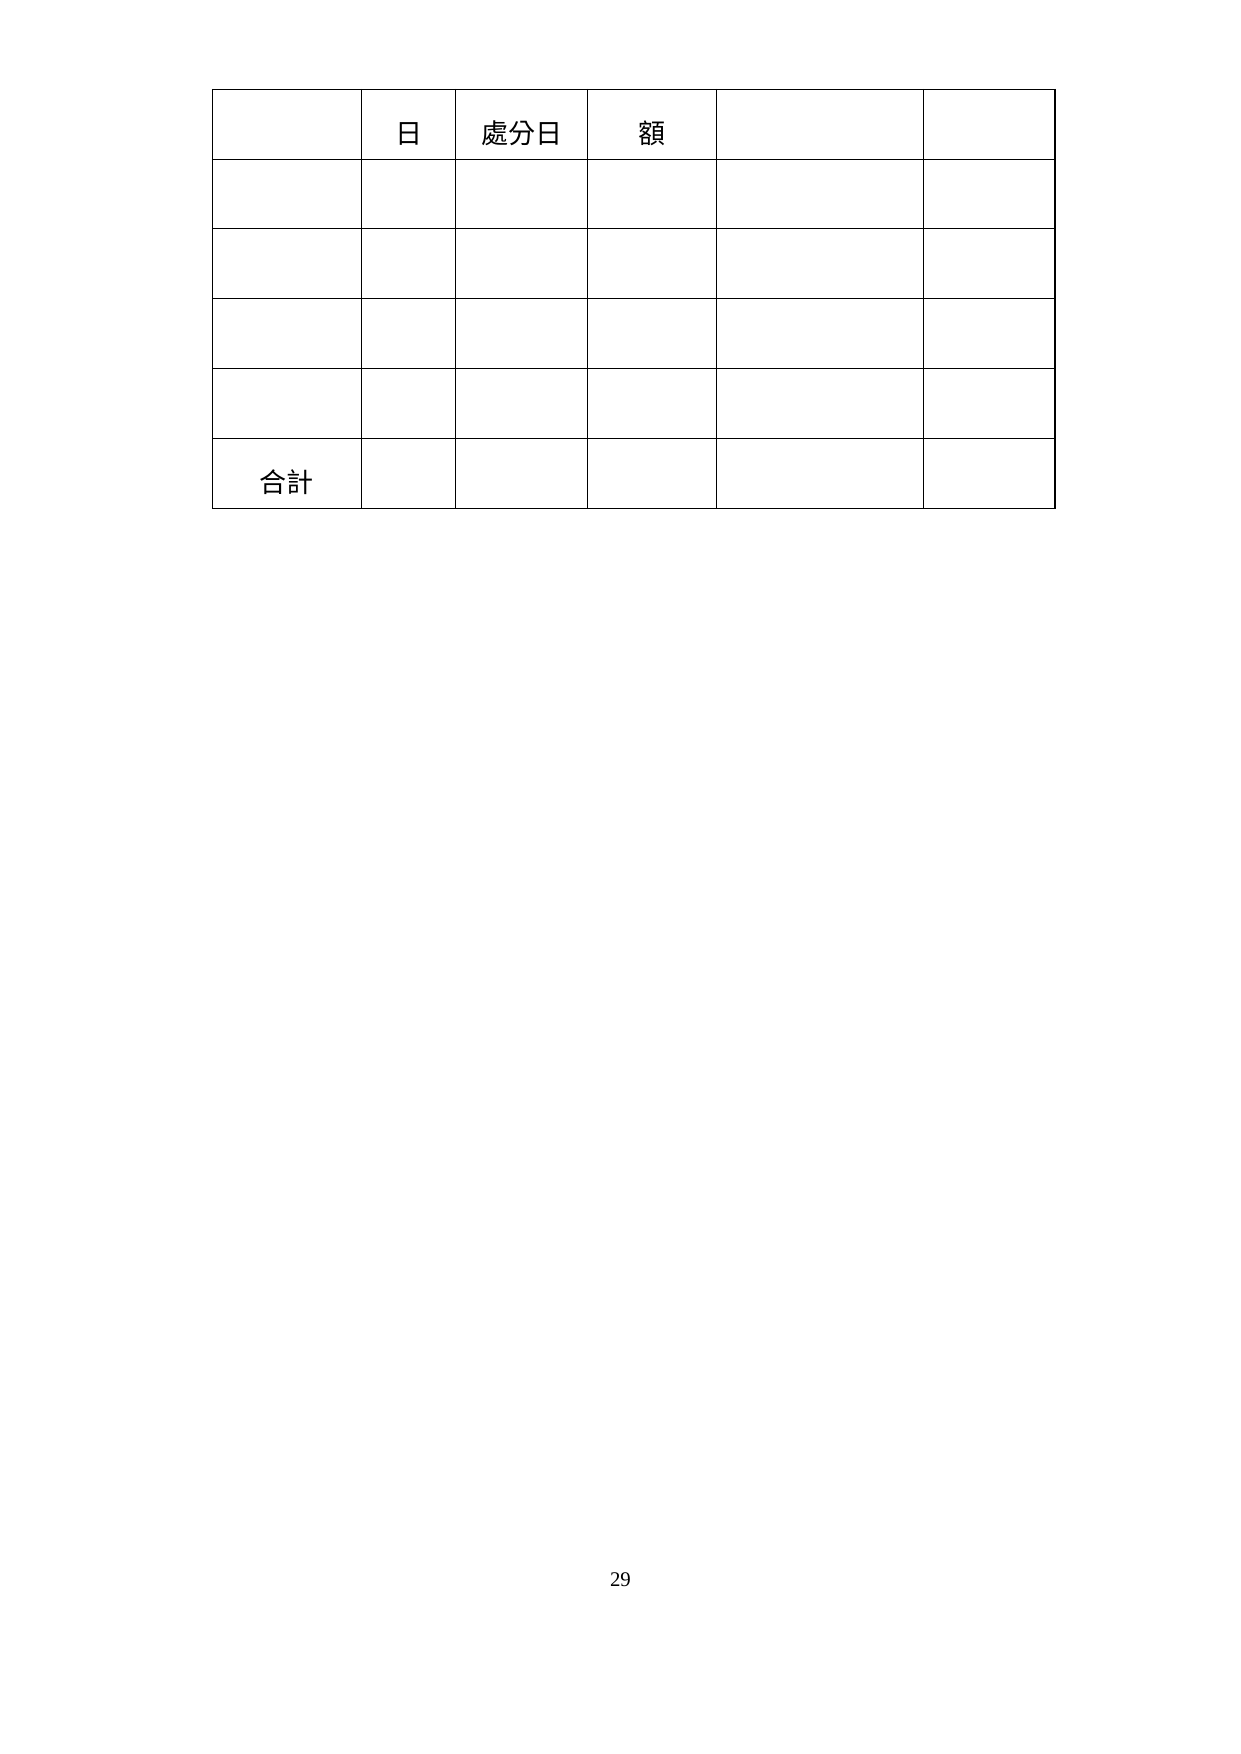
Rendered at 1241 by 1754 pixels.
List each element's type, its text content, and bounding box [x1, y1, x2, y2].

table_header [213, 90, 361, 158]
table_cell [456, 160, 587, 228]
table_header 日 [362, 90, 455, 158]
table_cell [362, 229, 455, 298]
table_cell [588, 160, 716, 228]
table_cell [588, 439, 716, 507]
table_cell [717, 439, 923, 507]
table_cell [588, 369, 716, 438]
table_cell [924, 369, 1054, 438]
table_cell [456, 299, 587, 368]
table_cell [456, 439, 587, 507]
table_cell [717, 229, 923, 298]
table_cell [362, 160, 455, 228]
table_cell [717, 299, 923, 368]
table_header 處分日 [456, 90, 587, 158]
table_cell [588, 229, 716, 298]
table_cell [924, 229, 1054, 298]
table_header [717, 90, 923, 158]
table_cell [588, 299, 716, 368]
table_cell [213, 229, 361, 298]
table_cell [924, 160, 1054, 228]
table_cell [924, 439, 1054, 507]
table_cell [213, 369, 361, 438]
table_cell [717, 369, 923, 438]
table_cell [213, 299, 361, 368]
table_cell [213, 160, 361, 228]
table_cell [717, 160, 923, 228]
table_cell [456, 369, 587, 438]
table_cell 合計 [213, 439, 361, 507]
table_cell [362, 369, 455, 438]
table_header 額 [588, 90, 716, 158]
table_cell [362, 439, 455, 507]
table_cell [456, 229, 587, 298]
table_cell [924, 299, 1054, 368]
table_cell [362, 299, 455, 368]
table_header [924, 90, 1054, 158]
